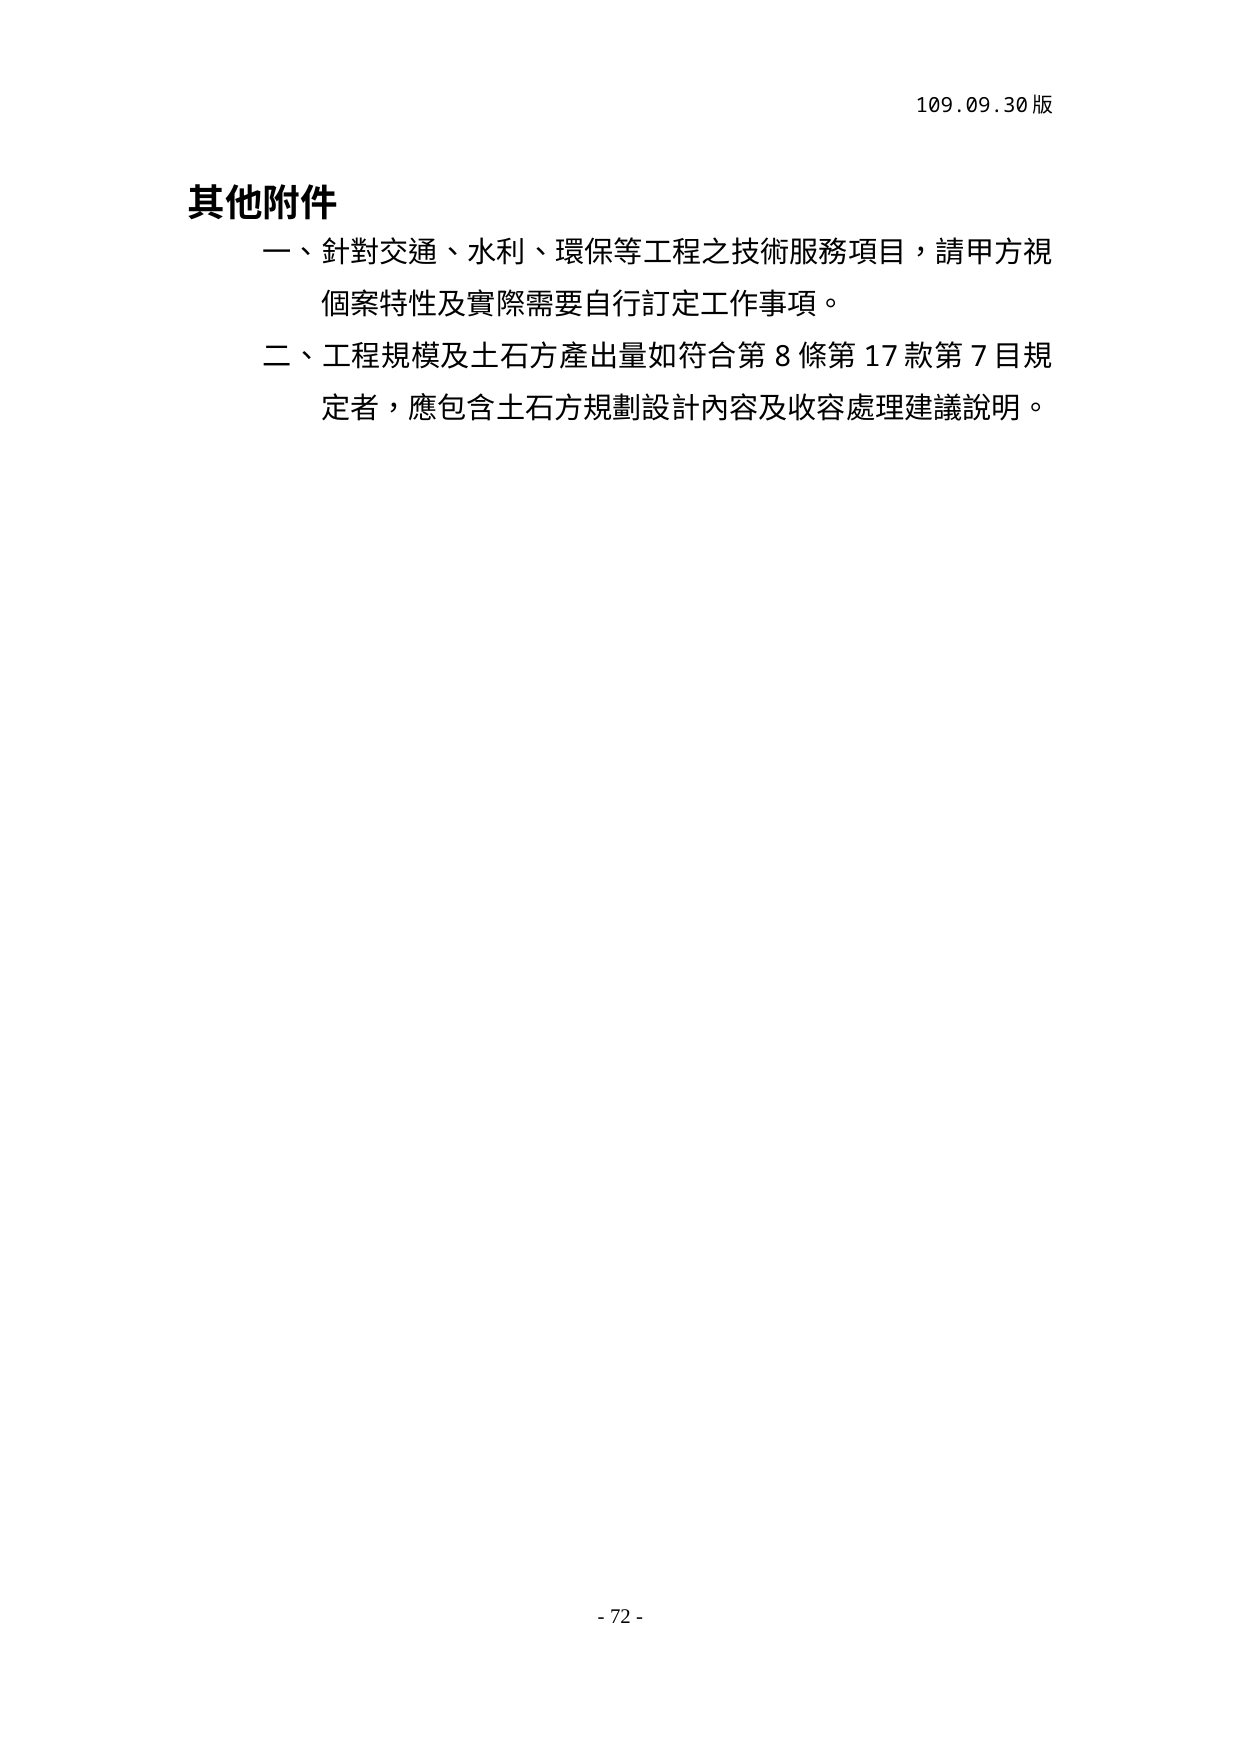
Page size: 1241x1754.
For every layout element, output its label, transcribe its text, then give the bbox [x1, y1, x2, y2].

text 其他附件 [187, 158, 1053, 221]
text 一、針對交通、水利、環保等工程之技術服務項目，請甲方視個案特性及實際需要自行訂定工作事項。 [262, 221, 1053, 325]
text 二、工程規模及土石方產出量如符合第8條第17款第7目規定者，應包含土石方規劃設計內容及收容處理建議說明。 [262, 325, 1053, 429]
